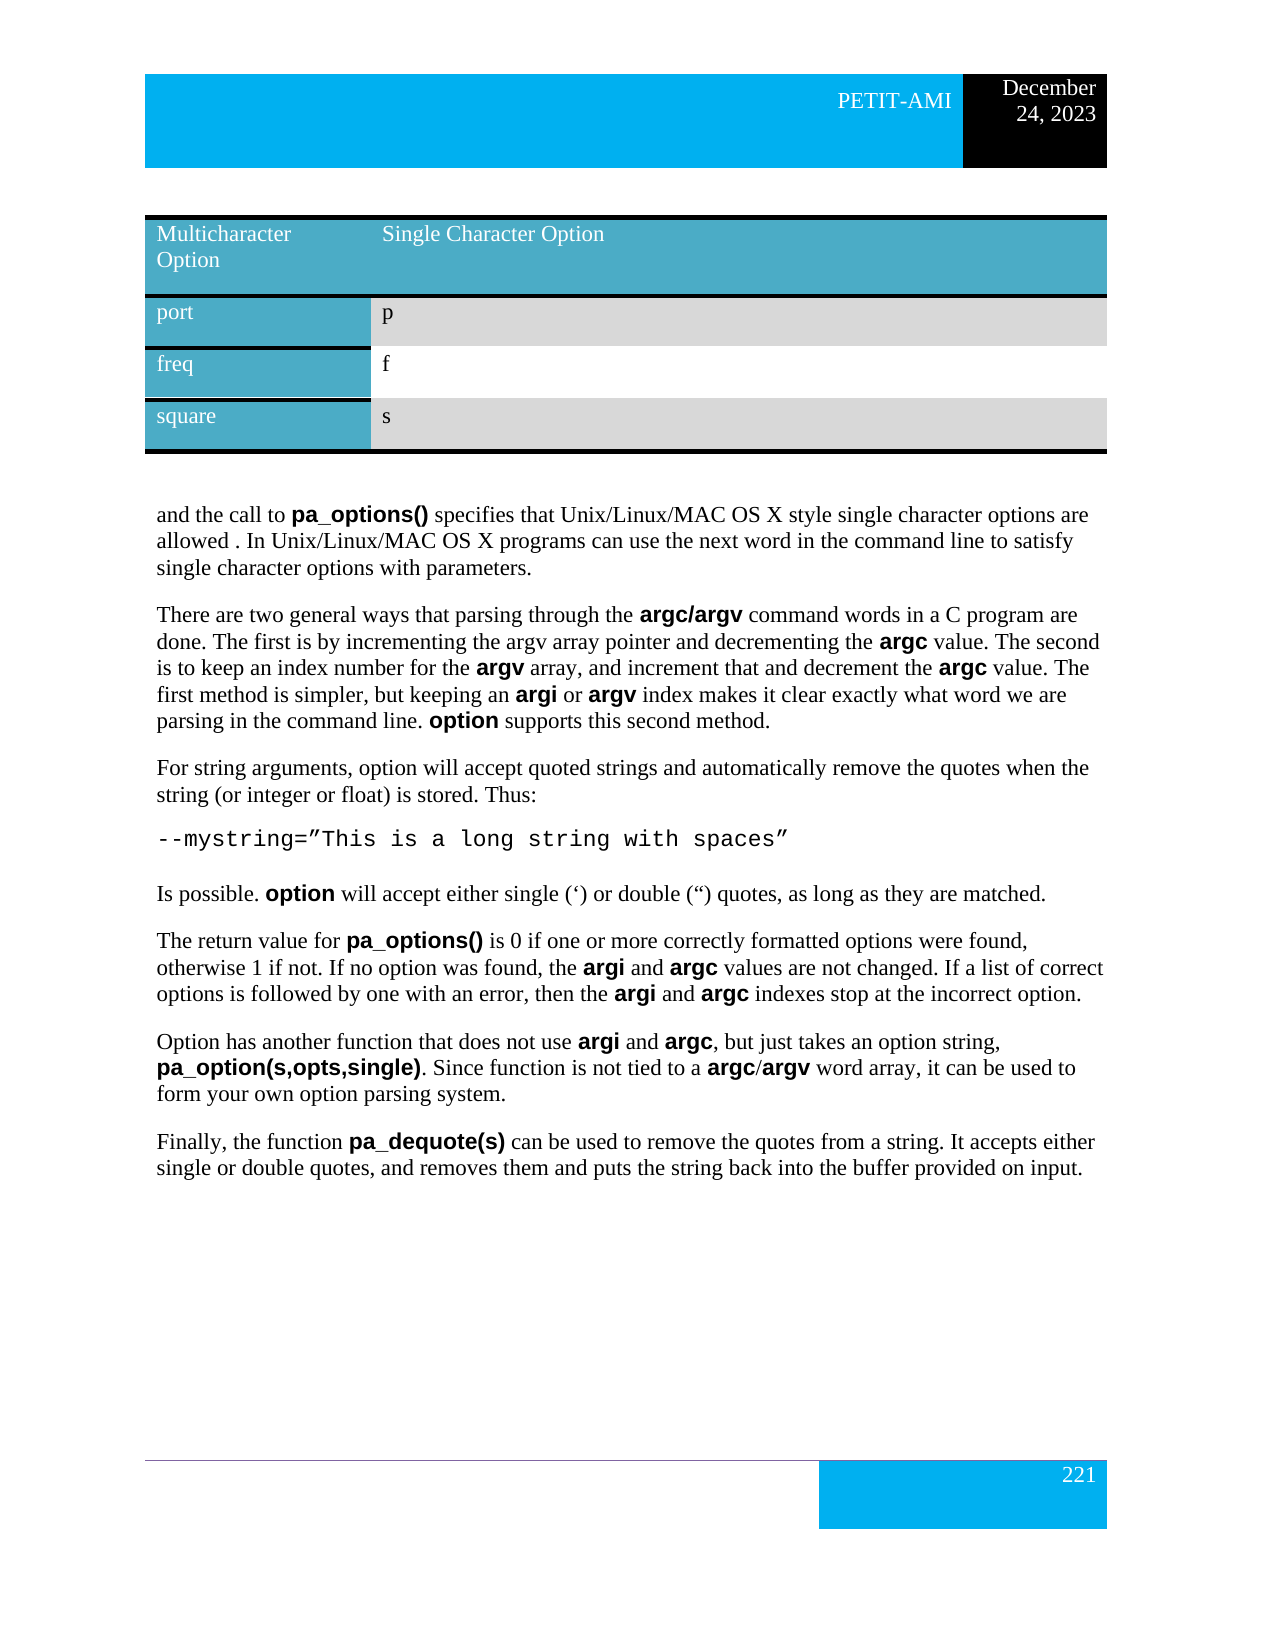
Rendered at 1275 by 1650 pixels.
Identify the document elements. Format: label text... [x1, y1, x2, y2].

text There are two general ways that parsing through the argc/argv command words in a C program are done. The first is by incrementing the argv array pointer and decrementing the argc value. The second is to keep an index number for the argv array, and increment that and decrement the argc value. The first method is simpler, but keeping an argi or argv index makes it clear exactly what word we are parsing in the command line. option supports this second method. [156, 601, 1118, 733]
table_cell square [145, 402, 371, 449]
table_cell port [145, 298, 371, 346]
table_cell f [371, 346, 1107, 397]
table_header Multicharacter Option [145, 220, 371, 294]
text Is possible. option will accept either single (‘) or double (“) quotes, as long as they are matched. [156, 880, 1118, 907]
text Finally, the function pa_dequote(s) can be used to remove the quotes from a string. It accepts either single or double quotes, and removes them and puts the string back into the buffer provided on input. [156, 1128, 1118, 1181]
table_header Single Character Option [371, 220, 1107, 294]
table_cell s [371, 398, 1107, 449]
text --mystring=”This is a long string with spaces” [156, 828, 1118, 854]
text and the call to pa_options() specifies that Unix/Linux/MAC OS X style single character options are allowed . In Unix/Linux/MAC OS X programs can use the next word in the command line to satisfy single character options with parameters. [156, 501, 1118, 580]
text The return value for pa_options() is 0 if one or more correctly formatted options were found, otherwise 1 if not. If no option was found, the argi and argc values are not changed. If a list of correct options is followed by one with an error, then the argi and argc indexes stop at the incorrect option. [156, 927, 1118, 1007]
table_cell p [371, 298, 1107, 346]
text For string arguments, option will accept quoted strings and automatically remove the quotes when the string (or integer or float) is stored. Thus: [156, 754, 1118, 807]
text Option has another function that does not use argi and argc, but just takes an option string, pa_option(s,opts,single). Since function is not tied to a argc/argv word array, it can be used to form your own option parsing system. [156, 1028, 1118, 1107]
table_cell freq [145, 350, 371, 397]
